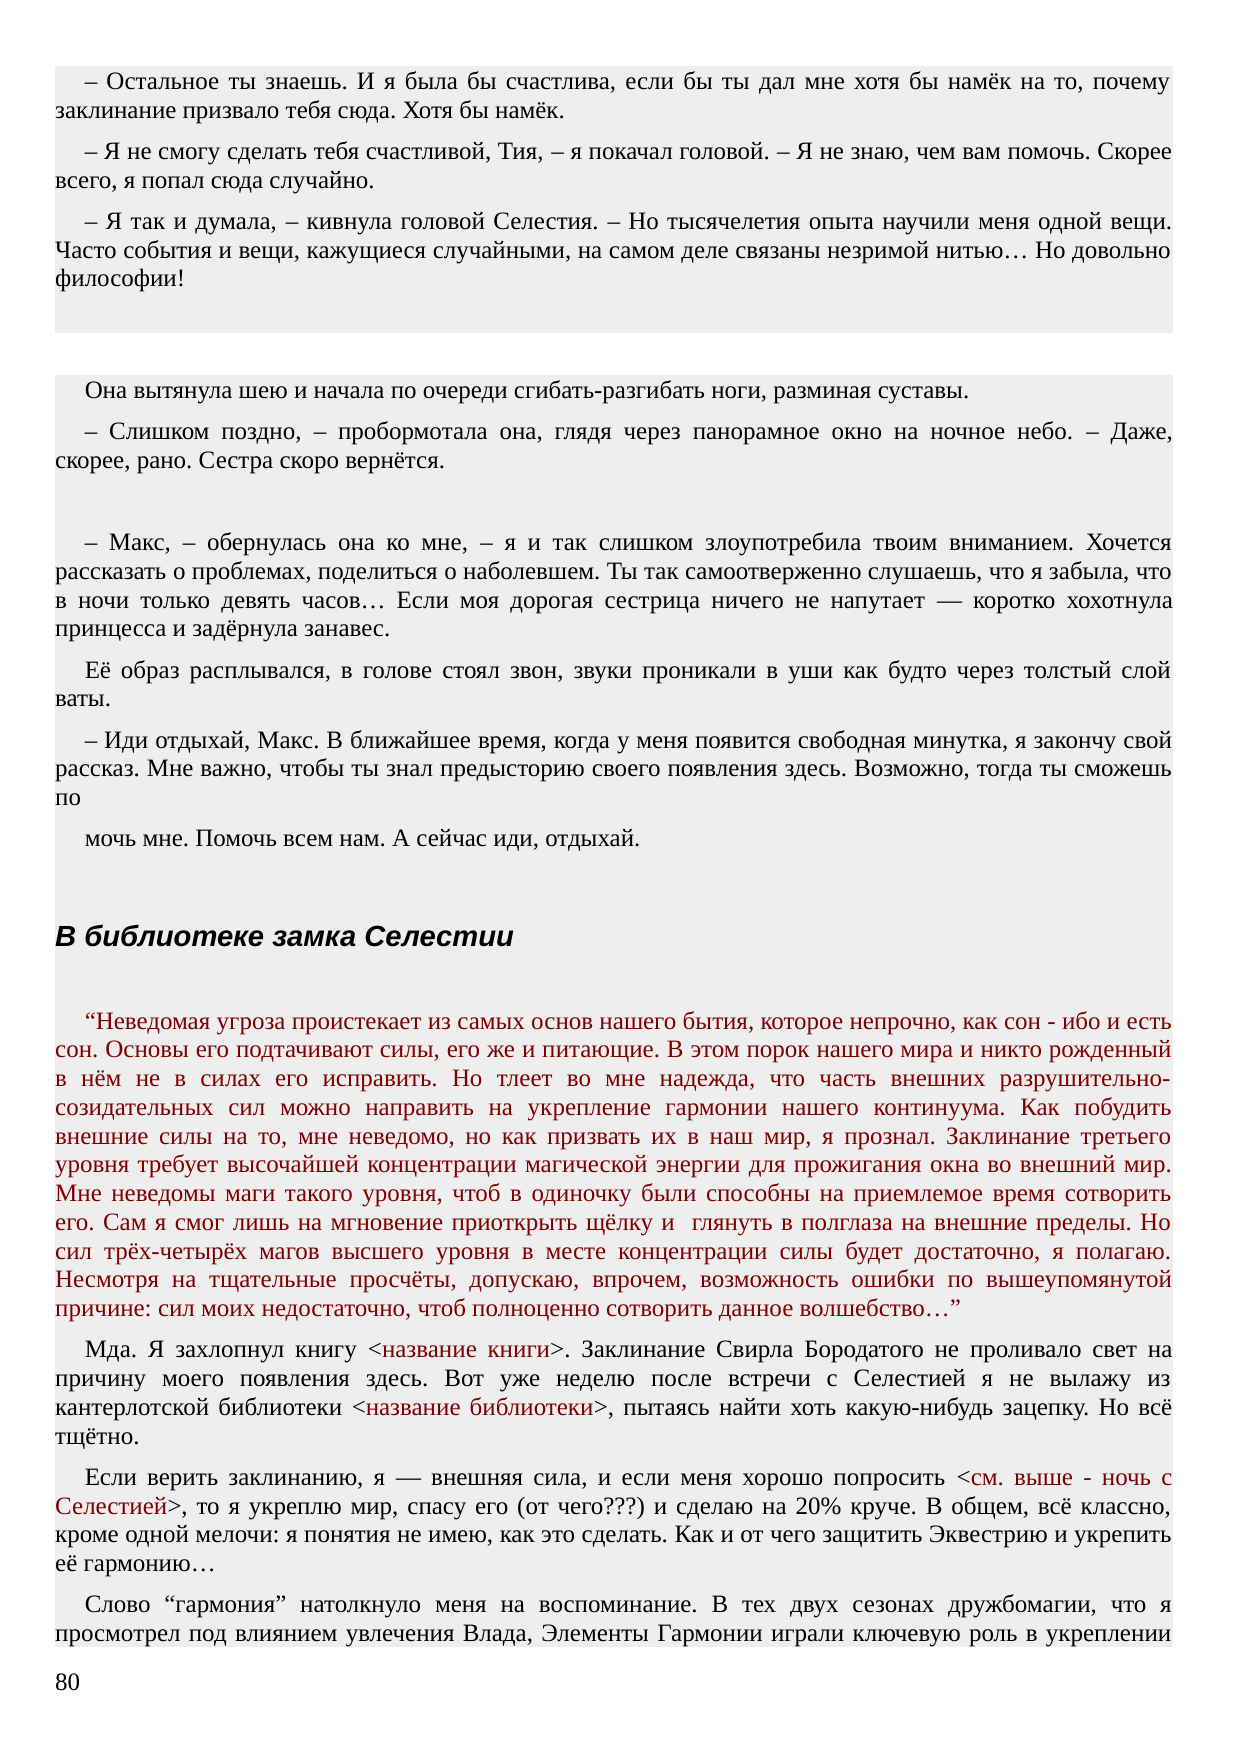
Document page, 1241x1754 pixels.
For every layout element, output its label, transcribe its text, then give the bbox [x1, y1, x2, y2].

text мочь мне. Помочь всем нам. А сейчас иди, отдыхай. [55, 823, 1173, 852]
text “Неведомая угроза проистекает из самых основ нашего бытия, которое непрочно, как сон - ибо и есть сон. Основы его подтачивают силы, его же и питающие. В этом порок нашего мира и никто рожденный в нём не в силах его исправить. Но тлеет во мне надежда, что часть внешних разрушительно-созидательных сил можно направить на укрепление гармонии нашего континуума. Как побудить внешние силы на то, мне неведомо, но как призвать их в наш мир, я прознал. Заклинание третьего уровня требует высочайшей концентрации магической энергии для прожигания окна во внешний мир. Мне неведомы маги такого уровня, чтоб в одиночку были способны на приемлемое время сотворить его. Сам я смог лишь на мгновение приоткрыть щёлку и глянуть в полглаза на внешние пределы. Но сил трёх-четырёх магов высшего уровня в месте концентрации силы будет достаточно, я полагаю. Несмотря на тщательные просчёты, допускаю, впрочем, возможность ошибки по вышеупомянутой причине: сил моих недостаточно, чтоб полноценно сотворить данное волшебство…” [55, 1006, 1173, 1322]
text Если верить заклинанию, я — внешняя сила, и если меня хорошо попросить <см. выше - ночь с Селестией>, то я укреплю мир, спасу его (от чего???) и сделаю на 20% круче. В общем, всё классно, кроме одной мелочи: я понятия не имею, как это сделать. Как и от чего защитить Эквестрию и укрепить её гармонию… [55, 1462, 1173, 1577]
subtitle В библиотеке замка Селестии [55, 918, 1173, 952]
text Слово “гармония” натолкнуло меня на воспоминание. В тех двух сезонах дружбомагии, что я просмотрел под влиянием увлечения Влада, Элементы Гармонии играли ключевую роль в укреплении [55, 1589, 1173, 1647]
text – Я не смогу сделать тебя счастливой, Тия, – я покачал головой. – Я не знаю, чем вам помочь. Скорее всего, я попал сюда случайно. [55, 136, 1173, 193]
text – Я так и думала, – кивнула головой Селестия. – Но тысячелетия опыта научили меня одной вещи. Часто события и вещи, кажущиеся случайными, на самом деле связаны незримой нитью… Но довольно философии! [55, 206, 1173, 292]
text Она вытянула шею и начала по очереди сгибать-разгибать ноги, разминая суставы. [55, 375, 1173, 403]
text Её образ расплывался, в голове стоял звон, звуки проникали в уши как будто через толстый слой ваты. [55, 655, 1173, 712]
text – Слишком поздно, – пробормотала она, глядя через панорамное окно на ночное небо. – Даже, скорее, рано. Сестра скоро вернётся. [55, 416, 1173, 473]
text Мда. Я захлопнул книгу <название книги>. Заклинание Свирла Бородатого не проливало свет на причину моего появления здесь. Вот уже неделю после встречи с Селестией я не вылажу из кантерлотской библиотеки <название библиотеки>, пытаясь найти хоть какую-нибудь зацепку. Но всё тщётно. [55, 1334, 1173, 1449]
text – Иди отдыхай, Макс. В ближайшее время, когда у меня появится свободная минутка, я закончу свой рассказ. Мне важно, чтобы ты знал предысторию своего появления здесь. Возможно, тогда ты сможешь по [55, 725, 1173, 811]
text – Макс, – обернулась она ко мне, – я и так слишком злоупотребила твоим вниманием. Хочется рассказать о проблемах, поделиться о наболевшем. Ты так самоотверженно слушаешь, что я забыла, что в ночи только девять часов… Если моя дорогая сестрица ничего не напутает — коротко хохотнула принцесса и задёрнула занавес. [55, 527, 1173, 642]
text – Остальное ты знаешь. И я была бы счастлива, если бы ты дал мне хотя бы намёк на то, почему заклинание призвало тебя сюда. Хотя бы намёк. [55, 66, 1173, 123]
